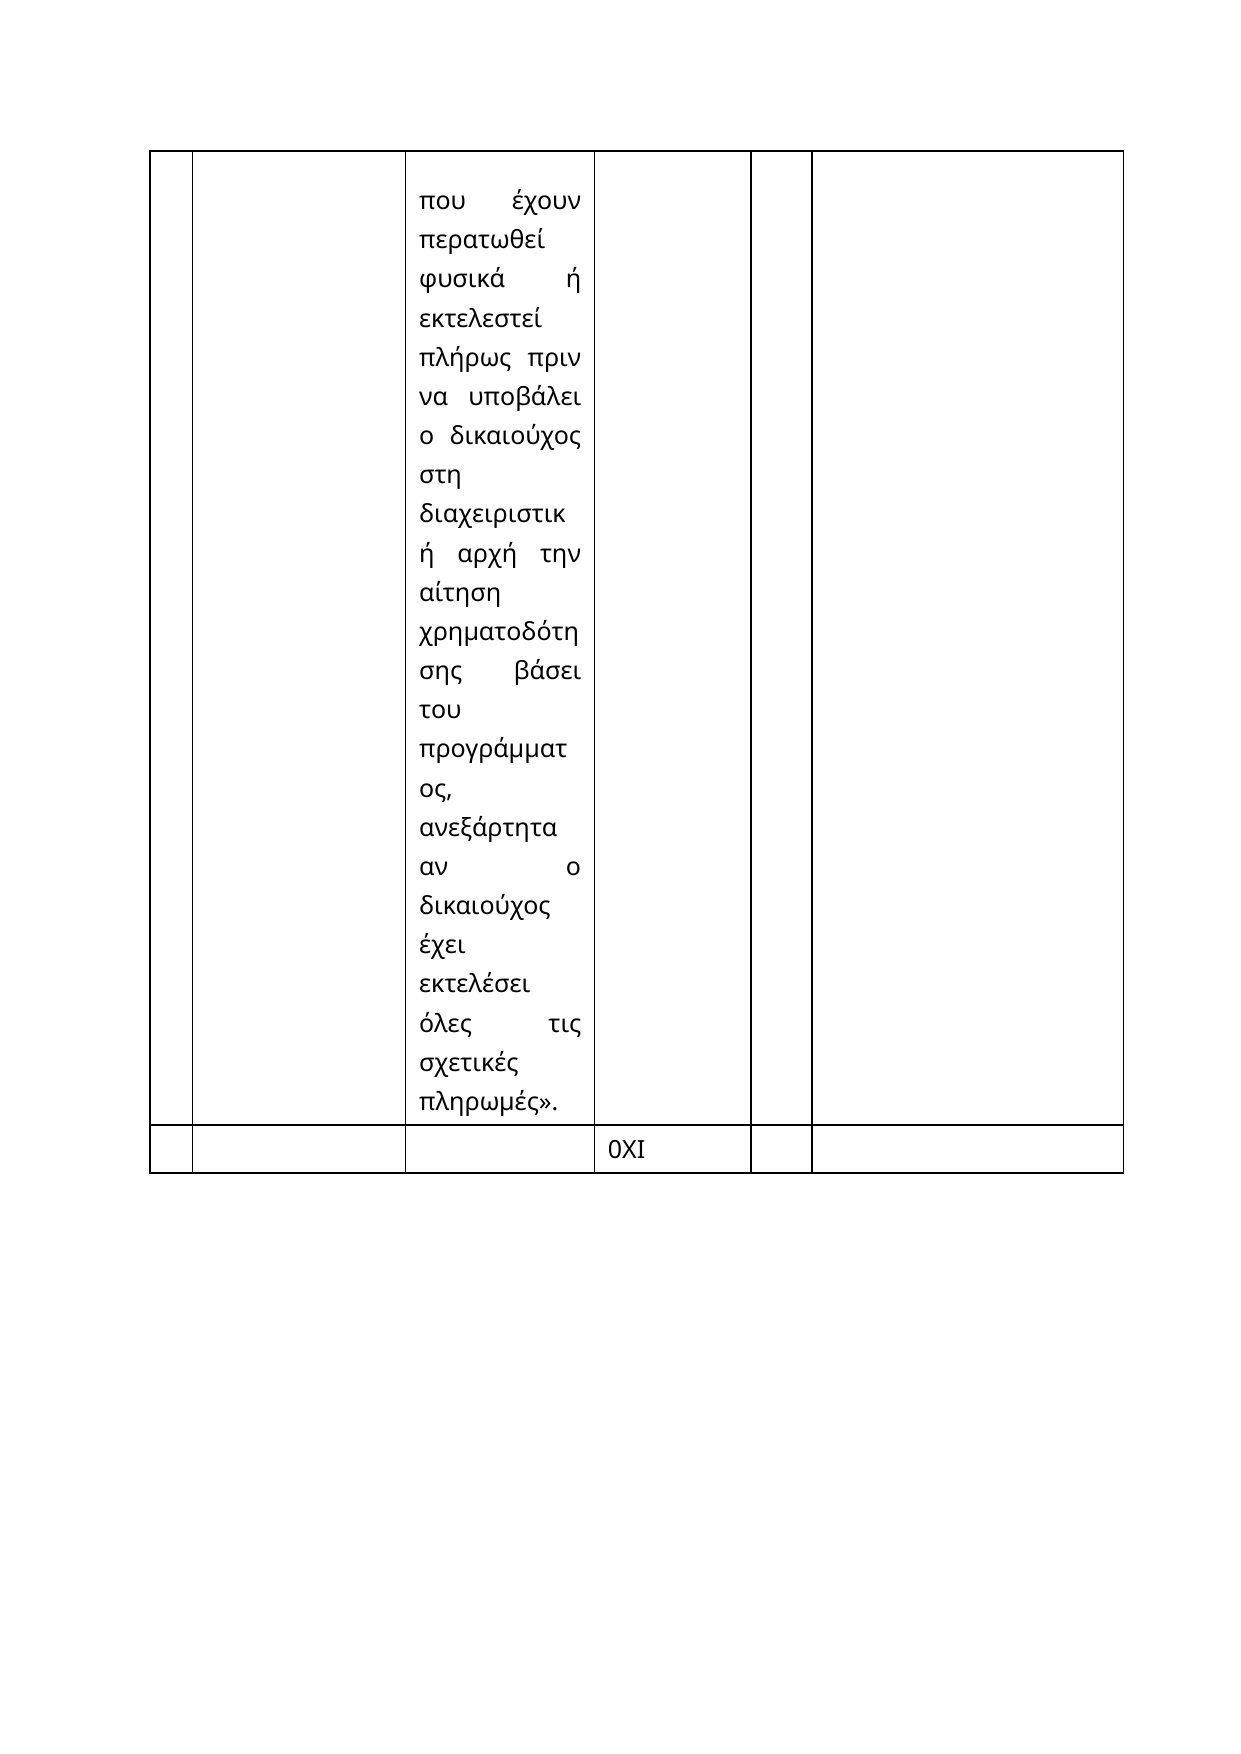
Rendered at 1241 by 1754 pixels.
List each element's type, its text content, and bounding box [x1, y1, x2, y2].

table_cell [406, 1126, 594, 1172]
table_cell [752, 1126, 811, 1172]
table_cell 0ΧΙ [595, 1126, 750, 1172]
table_cell [813, 152, 1123, 1124]
table_cell [752, 152, 811, 1124]
table_cell [813, 1126, 1123, 1172]
table_cell [151, 152, 192, 1124]
table_cell [193, 152, 405, 1124]
table_cell που έχουν περατωθεί φυσικά ή εκτελεστεί πλήρως πριν να υποβάλει ο δικαιούχος στη διαχειριστική αρχή την αίτηση χρηματοδότησης βάσει του προγράμματος, ανεξάρτητα αν ο δικαιούχος έχει εκτελέσει όλες τις σχετικές πληρωμές». [406, 152, 594, 1124]
table_cell [595, 152, 750, 1124]
table_cell [193, 1126, 405, 1172]
table_cell [151, 1126, 192, 1172]
